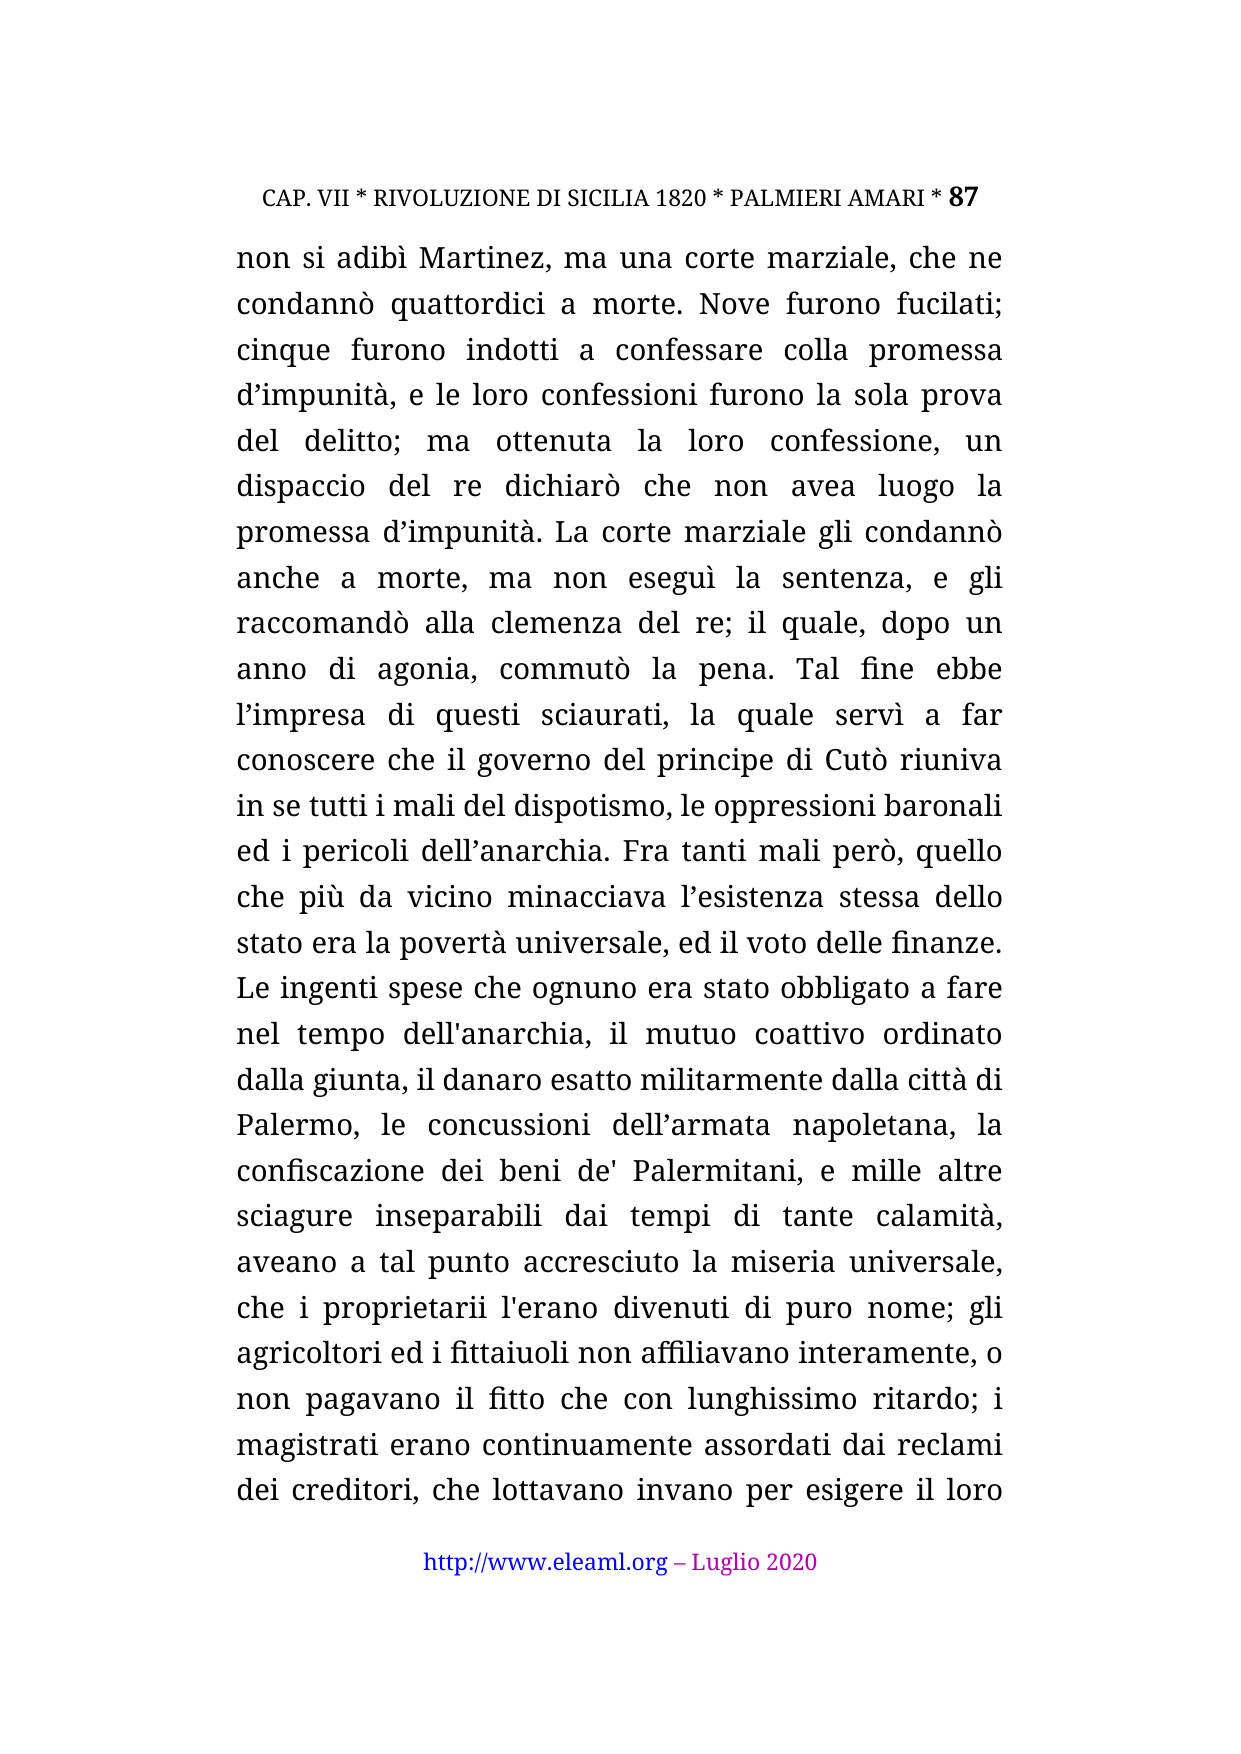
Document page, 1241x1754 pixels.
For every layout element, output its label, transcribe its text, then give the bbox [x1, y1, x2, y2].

text non si adibì Martinez, ma una corte marziale, che ne condannò quattordici a morte. Nove furono fucilati; cinque furono indotti a confessare colla promessa d’impunità, e le loro confessioni furono la sola prova del delitto; ma ottenuta la loro confessione, un dispaccio del re dichiarò che non avea luogo la promessa d’impunità. La corte marziale gli condannò anche a morte, ma non eseguì la sentenza, e gli raccomandò alla clemenza del re; il quale, dopo un anno di agonia, commutò la pena. Tal fine ebbe l’impresa di questi sciaurati, la quale servì a far conoscere che il governo del principe di Cutò riuniva in se tutti i mali del dispotismo, le oppressioni baronali ed i pericoli dell’anarchia. Fra tanti mali però, quello che più da vicino minacciava l’esistenza stessa dello stato era la povertà universale, ed il voto delle finanze. Le ingenti spese che ognuno era stato obbligato a fare nel tempo dell'anarchia, il mutuo coattivo ordinato dalla giunta, il danaro esatto militarmente dalla città di Palermo, le concussioni dell’armata napoletana, la confiscazione dei beni de' Palermitani, e mille altre sciagure inseparabili dai tempi di tante calamità, aveano a tal punto accresciuto la miseria universale, che i proprietarii l'erano divenuti di puro nome; gli agricoltori ed i fittaiuoli non affiliavano interamente, o non pagavano il fitto che con lunghissimo ritardo; i magistrati erano continuamente assordati dai reclami dei creditori, che lottavano invano per esigere il loro [236, 237, 1004, 1509]
